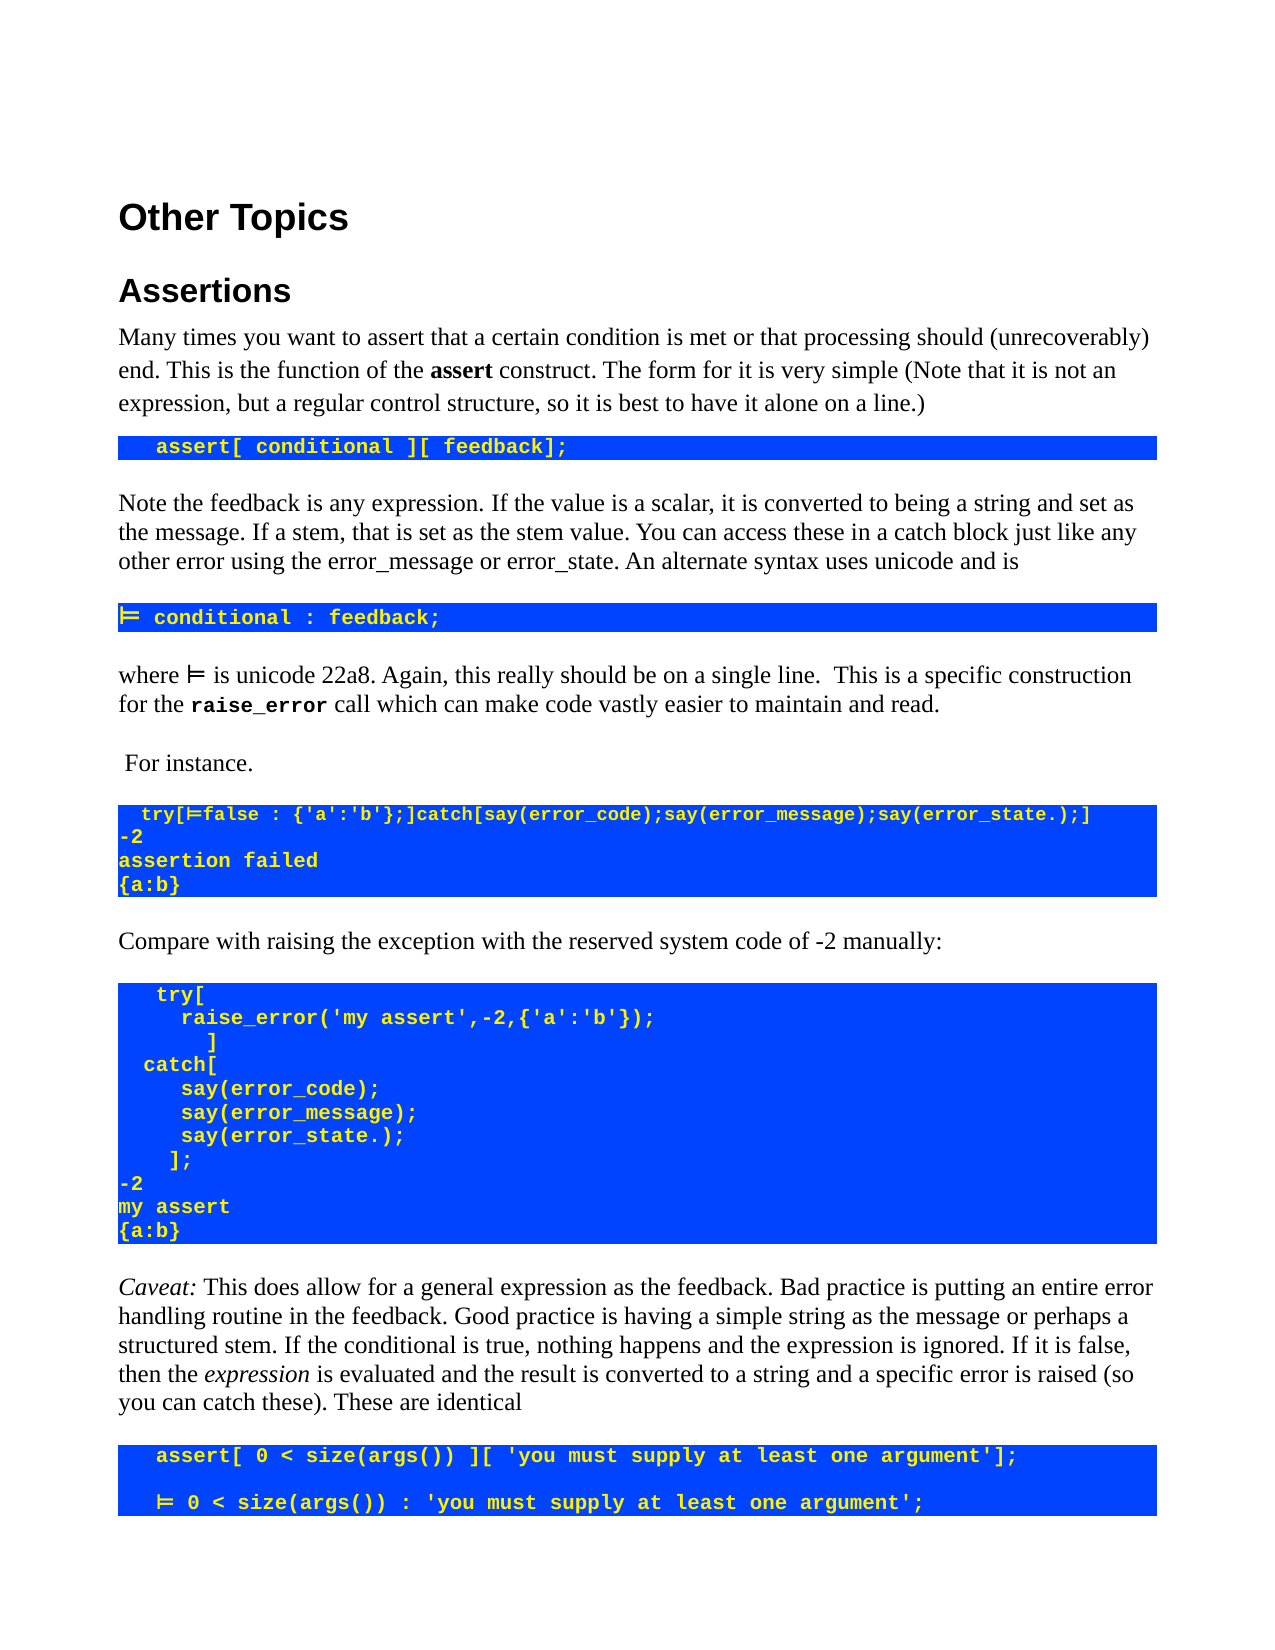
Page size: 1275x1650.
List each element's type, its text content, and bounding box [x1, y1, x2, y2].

text assertion failed [118, 850, 1157, 874]
text Note the feedback is any expression. If the value is a scalar, it is converted to being a string and set as the message. If a stem, that is set as the stem value. You can access these in a catch block just like any other error using the error_message or error_state. An alternate syntax uses unicode and is [118, 488, 1157, 575]
text assert[ 0 < size(args()) ][ 'you must supply at least one argument']; [118, 1445, 1157, 1468]
text Caveat: This does allow for a general expression as the feedback. Bad practice is putting an entire error handling routine in the feedback. Good practice is having a simple string as the message or perhaps a structured stem. If the conditional is true, nothing happens and the expression is ignored. If it is false, then the expression is evaluated and the result is converted to a string and a specific error is raised (so you can catch these). These are identical [118, 1272, 1157, 1416]
text assert[ conditional ][ feedback]; [118, 436, 1157, 460]
text ⊨ conditional : feedback; [118, 603, 1157, 632]
text say(error_code); [118, 1078, 1157, 1102]
text catch[ [118, 1054, 1157, 1078]
text Many times you want to assert that a certain condition is met or that processing should (unrecoverably) end. This is the function of the assert construct. The form for it is very simple (Note that it is not an expression, but a regular control structure, so it is best to have it alone on a line.) [118, 322, 1157, 417]
text say(error_message); [118, 1102, 1157, 1125]
text -2 [118, 1173, 1157, 1196]
text ⊨ 0 < size(args()) : 'you must supply at least one argument'; [118, 1492, 1157, 1516]
text try[ [118, 983, 1157, 1007]
text {a:b} [118, 874, 1157, 897]
text ] [118, 1031, 1157, 1054]
text say(error_state.); [118, 1125, 1157, 1149]
text {a:b} [118, 1220, 1157, 1244]
text -2 [118, 826, 1157, 850]
subtitle Other Topics [118, 194, 1157, 238]
subtitle Assertions [118, 271, 1157, 310]
text ]; [118, 1149, 1157, 1173]
text raise_error('my assert',-2,{'a':'b'}); [118, 1007, 1157, 1031]
text where ⊨ is unicode 22a8. Again, this really should be on a single line. This is a specific construction for the raise_error call which can make code vastly easier to maintain and read. [118, 661, 1157, 719]
text try[⊨false : {'a':'b'};]catch[say(error_code);say(error_message);say(error_state.);] [118, 805, 1157, 826]
text Compare with raising the exception with the reserved system code of -2 manually: [118, 926, 1157, 955]
text For instance. [118, 748, 1157, 776]
text my assert [118, 1196, 1157, 1220]
